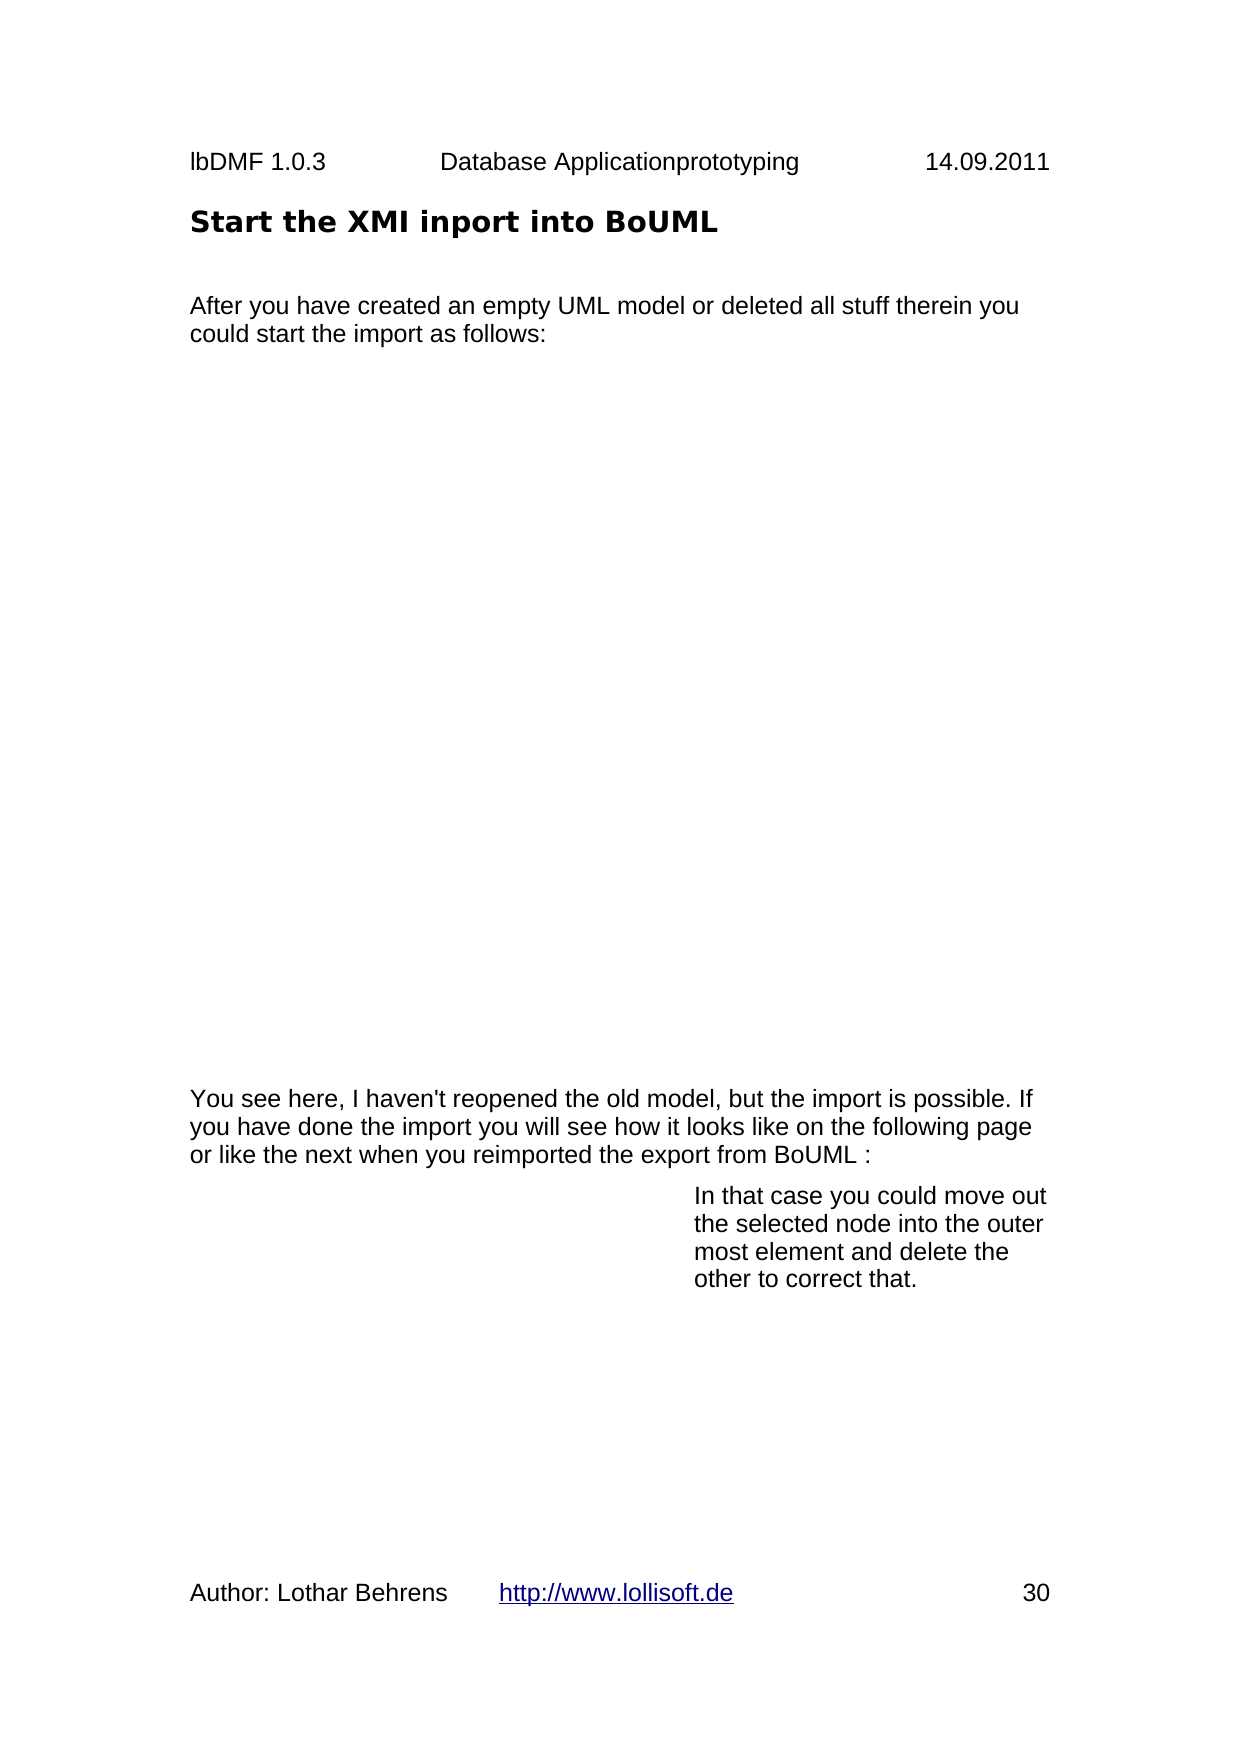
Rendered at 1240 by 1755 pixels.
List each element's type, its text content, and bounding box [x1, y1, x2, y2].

text You see here, I haven't reopened the old model, but the import is possible. If you have done the import you will see how it looks like on the following page or like the next when you reimported the export from BoUML : [189, 1085, 1050, 1169]
text In that case you could move out the selected node into the outer most element and delete the other to correct that. [189, 1181, 1050, 1293]
subtitle Start the XMI inport into BoUML [189, 205, 1050, 239]
text After you have created an empty UML model or deleted all stuff therein you could start the import as follows: [189, 292, 1050, 348]
